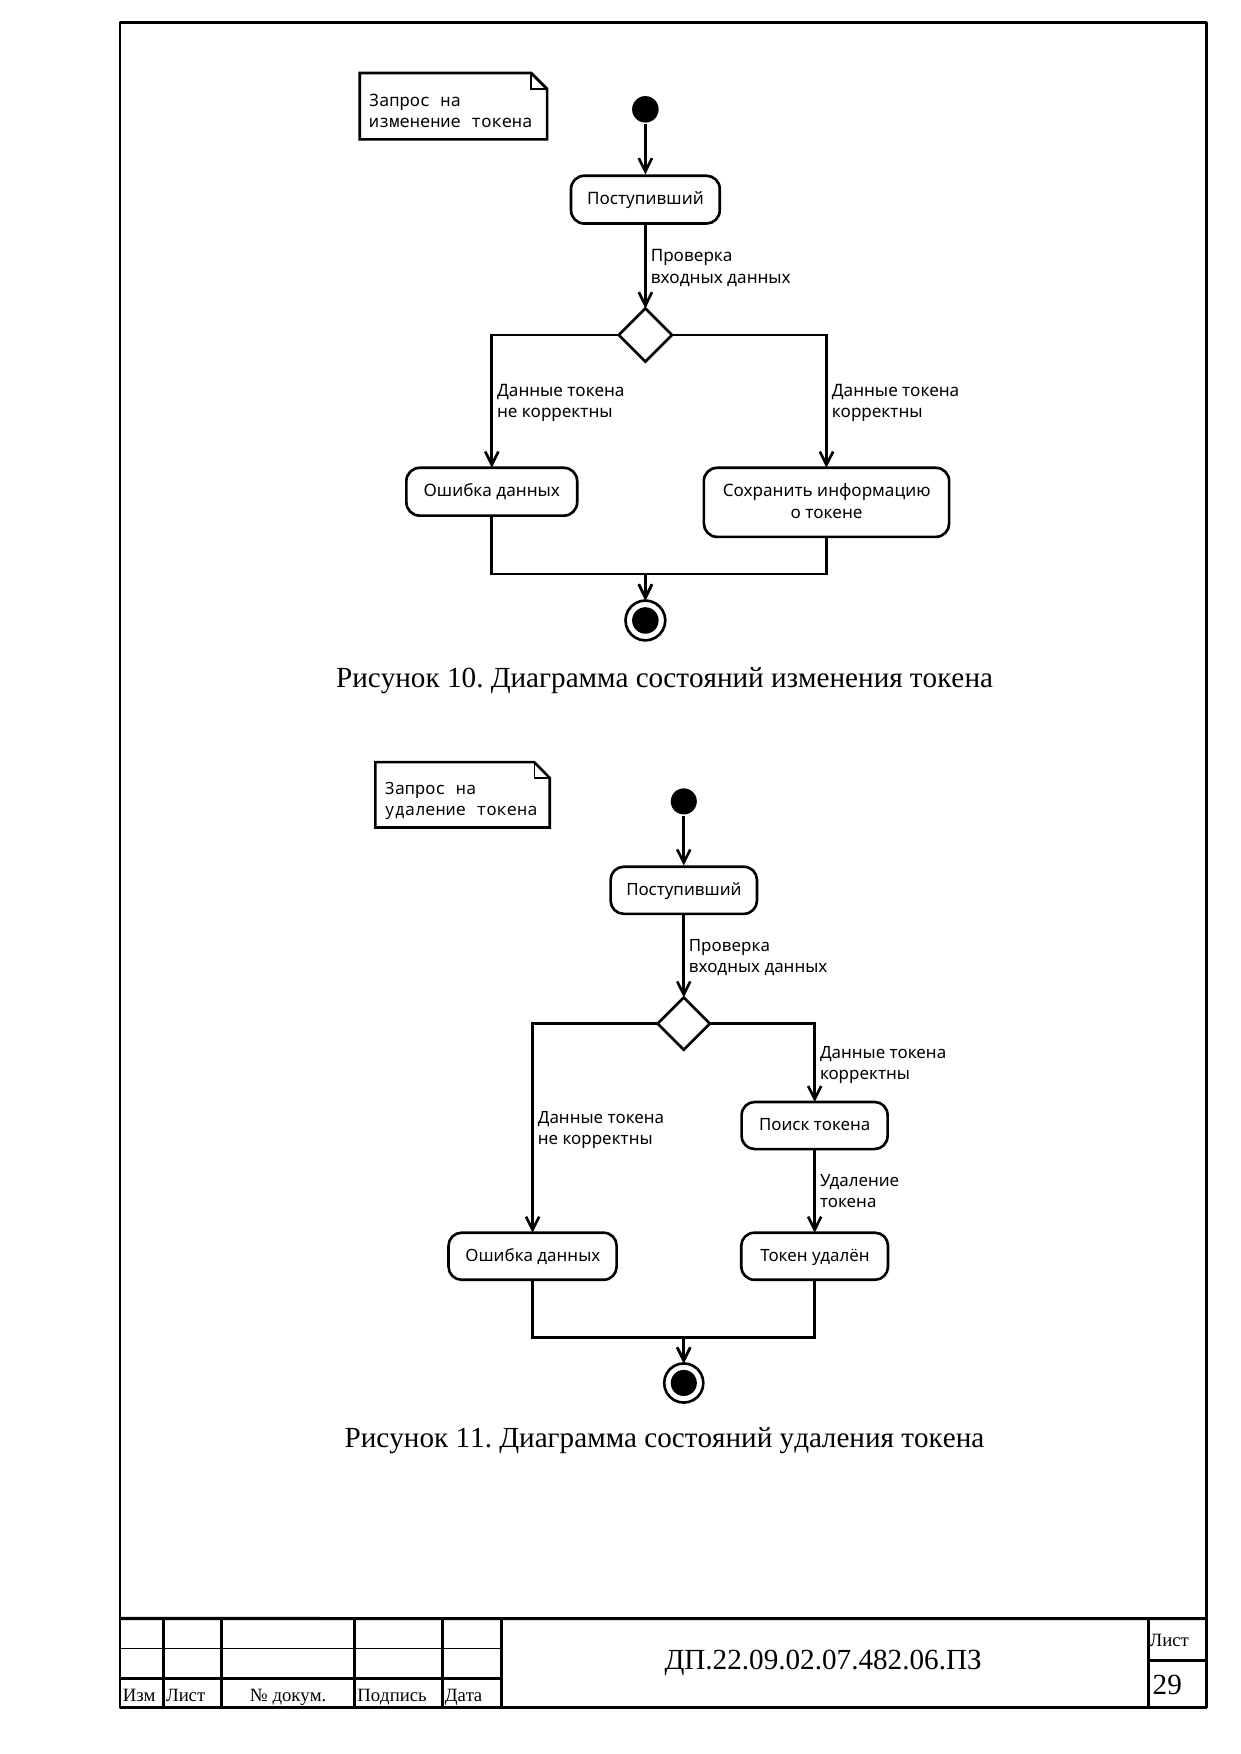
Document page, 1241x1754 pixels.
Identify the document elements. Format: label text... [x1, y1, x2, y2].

text Рисунок 10. Диаграмма состояний изменения токена [177, 71, 1152, 693]
text Рисунок 11. Диаграмма состояний удаления токена [177, 1420, 1152, 1454]
